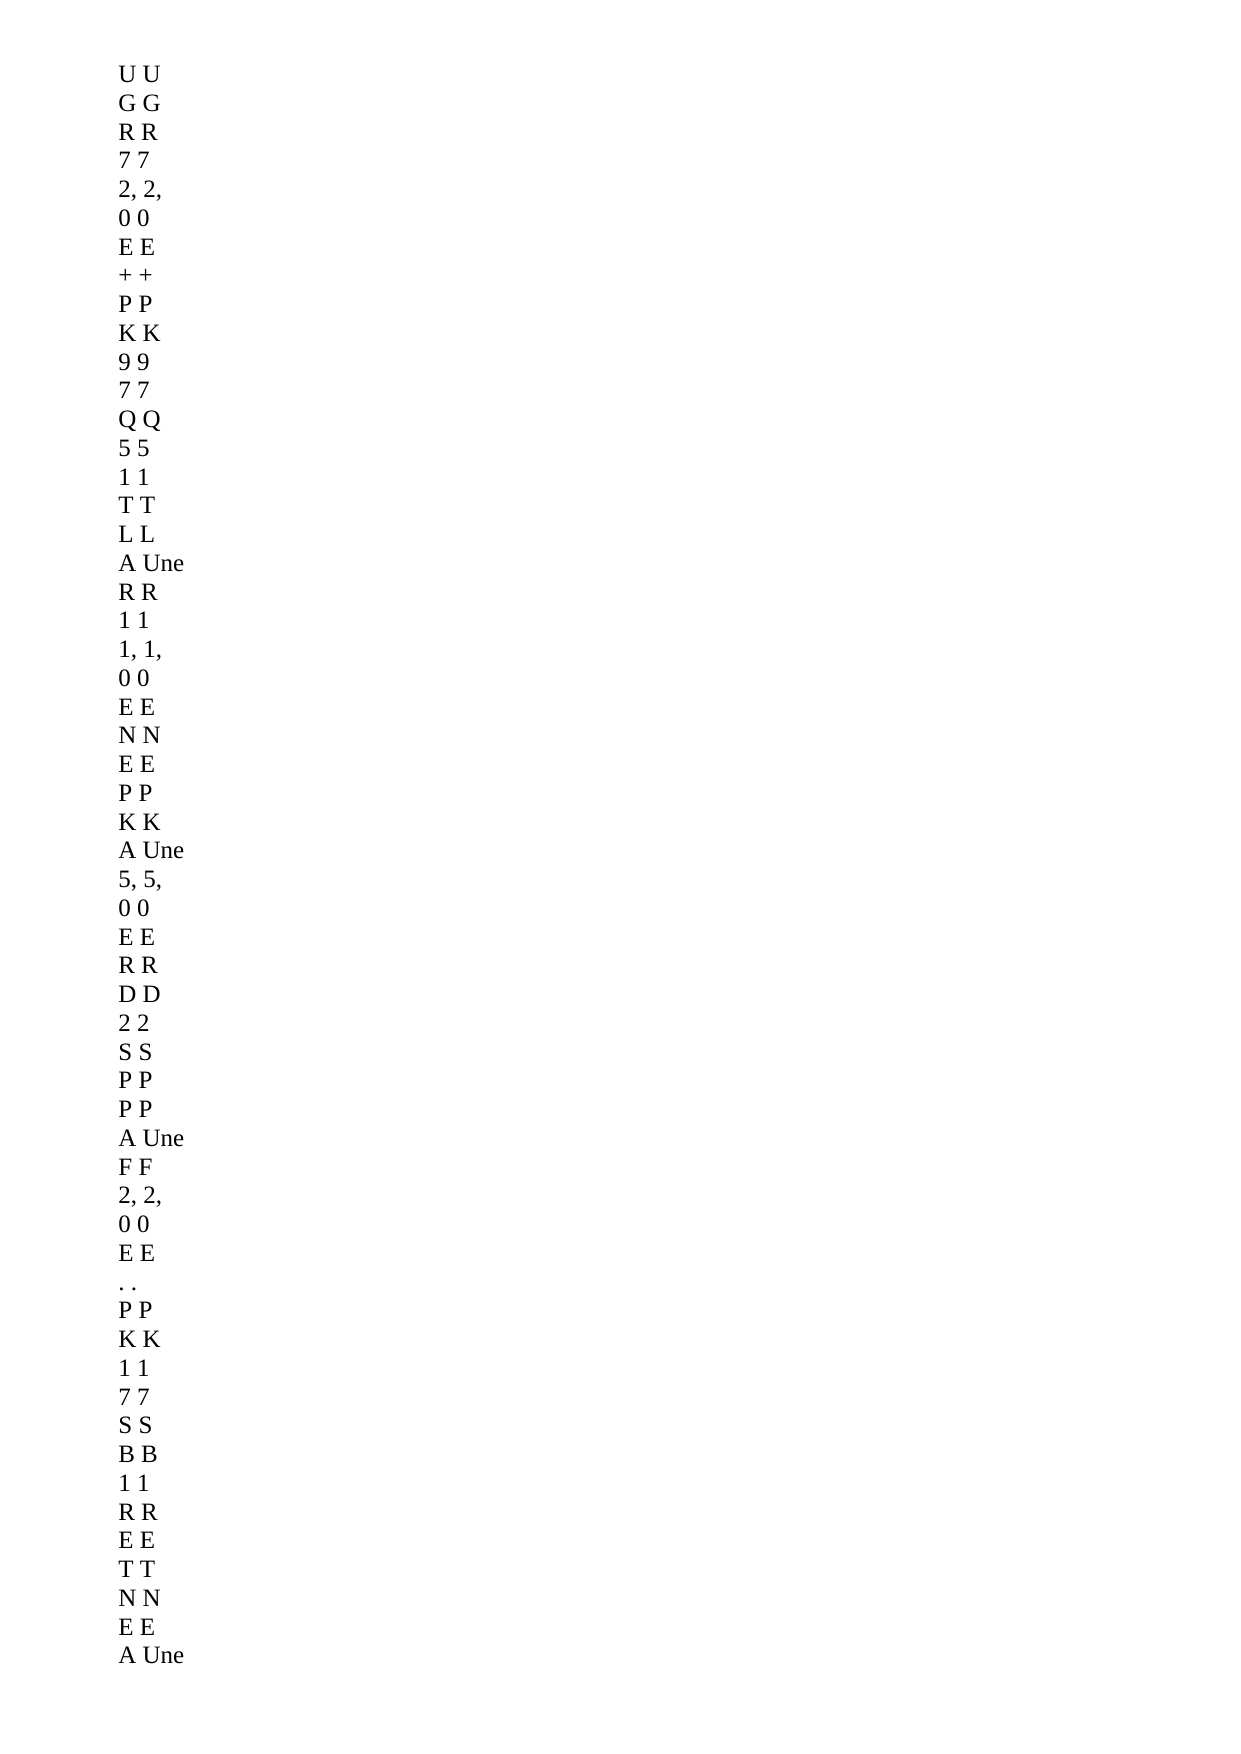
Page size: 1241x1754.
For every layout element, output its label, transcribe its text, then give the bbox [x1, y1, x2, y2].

text 1 1 [118, 605, 1181, 634]
text P P [118, 289, 1181, 318]
text T T [118, 1554, 1181, 1583]
text E E [118, 749, 1181, 778]
text U U [118, 59, 1181, 88]
text 7 7 [118, 145, 1181, 174]
text 2, 2, [118, 174, 1181, 203]
text S S [118, 1037, 1181, 1065]
text A Une [118, 548, 1181, 577]
text P P [118, 778, 1181, 807]
text R R [118, 117, 1181, 145]
text F F [118, 1152, 1181, 1180]
text 1 1 [118, 462, 1181, 490]
text Q Q [118, 404, 1181, 433]
text L L [118, 519, 1181, 548]
text P P [118, 1065, 1181, 1094]
text E E [118, 1238, 1181, 1267]
text 9 9 [118, 347, 1181, 375]
text R R [118, 1497, 1181, 1525]
text R R [118, 950, 1181, 979]
text 7 7 [118, 375, 1181, 404]
text G G [118, 88, 1181, 117]
text A Une [118, 1640, 1181, 1669]
text N N [118, 720, 1181, 749]
text 0 0 [118, 203, 1181, 232]
text + + [118, 260, 1181, 289]
text N N [118, 1583, 1181, 1612]
text K K [118, 1324, 1181, 1353]
text E E [118, 232, 1181, 260]
text 7 7 [118, 1382, 1181, 1410]
text K K [118, 318, 1181, 347]
text 0 0 [118, 663, 1181, 692]
text E E [118, 692, 1181, 720]
text K K [118, 807, 1181, 835]
text 0 0 [118, 893, 1181, 922]
text 5 5 [118, 433, 1181, 462]
text D D [118, 979, 1181, 1008]
text E E [118, 922, 1181, 950]
text . . [118, 1267, 1181, 1295]
text A Une [118, 1123, 1181, 1152]
text 1, 1, [118, 634, 1181, 663]
text P P [118, 1094, 1181, 1123]
text 0 0 [118, 1209, 1181, 1238]
text B B [118, 1439, 1181, 1468]
text T T [118, 490, 1181, 519]
text 5, 5, [118, 864, 1181, 893]
text A Une [118, 835, 1181, 864]
text 2 2 [118, 1008, 1181, 1037]
text R R [118, 577, 1181, 605]
text 1 1 [118, 1468, 1181, 1497]
text 1 1 [118, 1353, 1181, 1382]
text P P [118, 1295, 1181, 1324]
text E E [118, 1525, 1181, 1554]
text 2, 2, [118, 1180, 1181, 1209]
text E E [118, 1612, 1181, 1640]
text S S [118, 1410, 1181, 1439]
